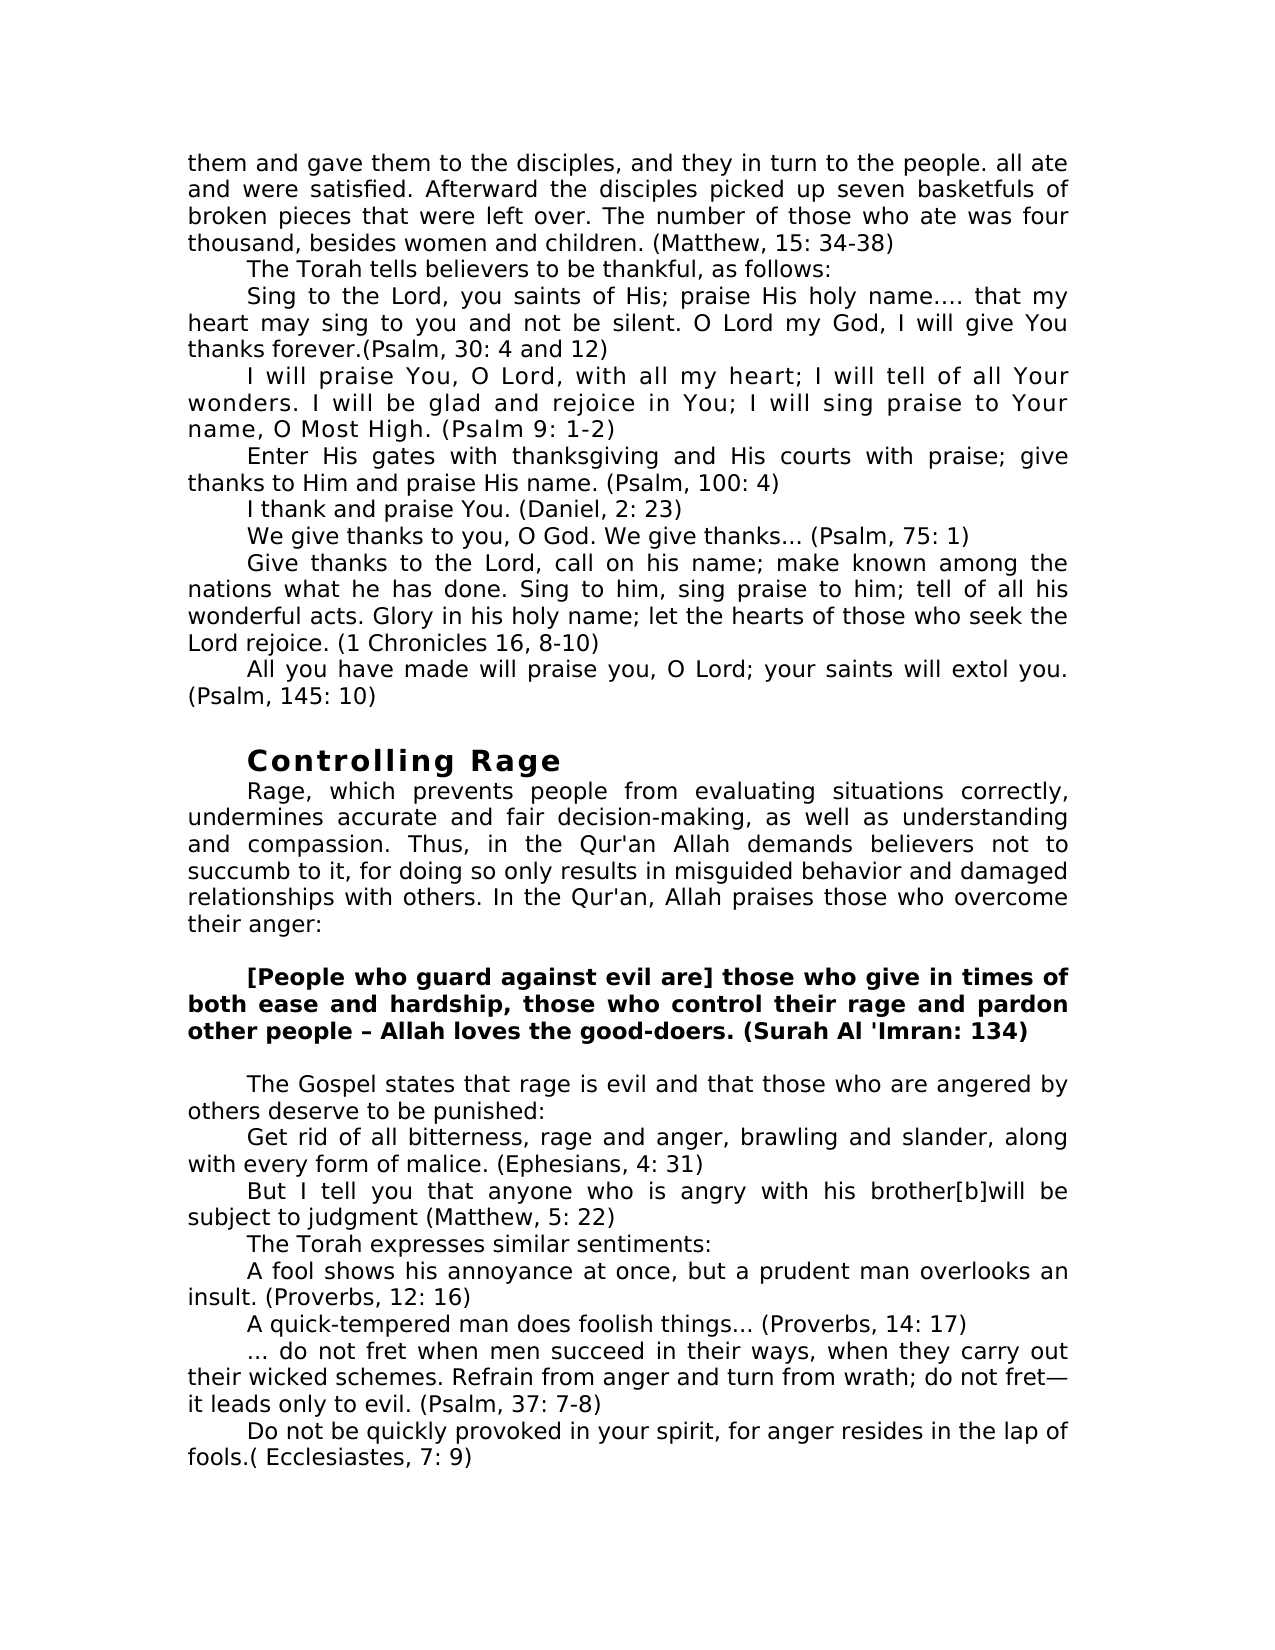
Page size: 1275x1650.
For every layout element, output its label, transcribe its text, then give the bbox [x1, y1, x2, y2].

text All you have made will praise you, O Lord; your saints will extol you. (Psalm, 145: 10) [187, 657, 1070, 710]
text Enter His gates with thanksgiving and His courts with praise; give thanks to Him and praise His name. (Psalm, 100: 4) [187, 443, 1070, 497]
text Give thanks to the Lord, call on his name; make known among the nations what he has done. Sing to him, sing praise to him; tell of all his wonderful acts. Glory in his holy name; let the hearts of those who seek the Lord rejoice. (1 Chronicles 16, 8-10) [187, 550, 1070, 657]
text Controlling Rage [187, 744, 1070, 778]
text Do not be quickly provoked in your spirit, for anger resides in the lap of fools.( Ecclesiastes, 7: 9) [187, 1418, 1070, 1471]
text [People who guard against evil are] those who give in times of both ease and hardship, those who control their rage and pardon other people – Allah loves the good-doers. (Surah Al 'Imran: 134) [187, 964, 1070, 1044]
text I will praise You, O Lord, with all my heart; I will tell of all Your wonders. I will be glad and rejoice in You; I will sing praise to Your name, O Most High. (Psalm 9: 1-2) [187, 363, 1070, 443]
text them and gave them to the disciples, and they in turn to the people. all ate and were satisfied. Afterward the disciples picked up seven basketfuls of broken pieces that were left over. The number of those who ate was four thousand, besides women and children. (Matthew, 15: 34-38) [187, 150, 1070, 257]
text The Torah tells believers to be thankful, as follows: [187, 257, 1070, 283]
text The Torah expresses similar sentiments: [187, 1231, 1070, 1258]
text But I tell you that anyone who is angry with his brother[b]will be subject to judgment (Matthew, 5: 22) [187, 1178, 1070, 1231]
text We give thanks to you, O God. We give thanks... (Psalm, 75: 1) [187, 523, 1070, 550]
text ... do not fret when men succeed in their ways, when they carry out their wicked schemes. Refrain from anger and turn from wrath; do not fret—it leads only to evil. (Psalm, 37: 7-8) [187, 1338, 1070, 1418]
text A fool shows his annoyance at once, but a prudent man overlooks an insult. (Proverbs, 12: 16) [187, 1258, 1070, 1311]
text Sing to the Lord, you saints of His; praise His holy name…. that my heart may sing to you and not be silent. O Lord my God, I will give You thanks forever.(Psalm, 30: 4 and 12) [187, 283, 1070, 363]
text The Gospel states that rage is evil and that those who are angered by others deserve to be punished: [187, 1071, 1070, 1124]
text I thank and praise You. (Daniel, 2: 23) [187, 497, 1070, 523]
text Get rid of all bitterness, rage and anger, brawling and slander, along with every form of malice. (Ephesians, 4: 31) [187, 1124, 1070, 1178]
text Rage, which prevents people from evaluating situations correctly, undermines accurate and fair decision-making, as well as understanding and compassion. Thus, in the Qur'an Allah demands believers not to succumb to it, for doing so only results in misguided behavior and damaged relationships with others. In the Qur'an, Allah praises those who overcome their anger: [187, 778, 1070, 938]
text A quick-tempered man does foolish things... (Proverbs, 14: 17) [187, 1311, 1070, 1338]
